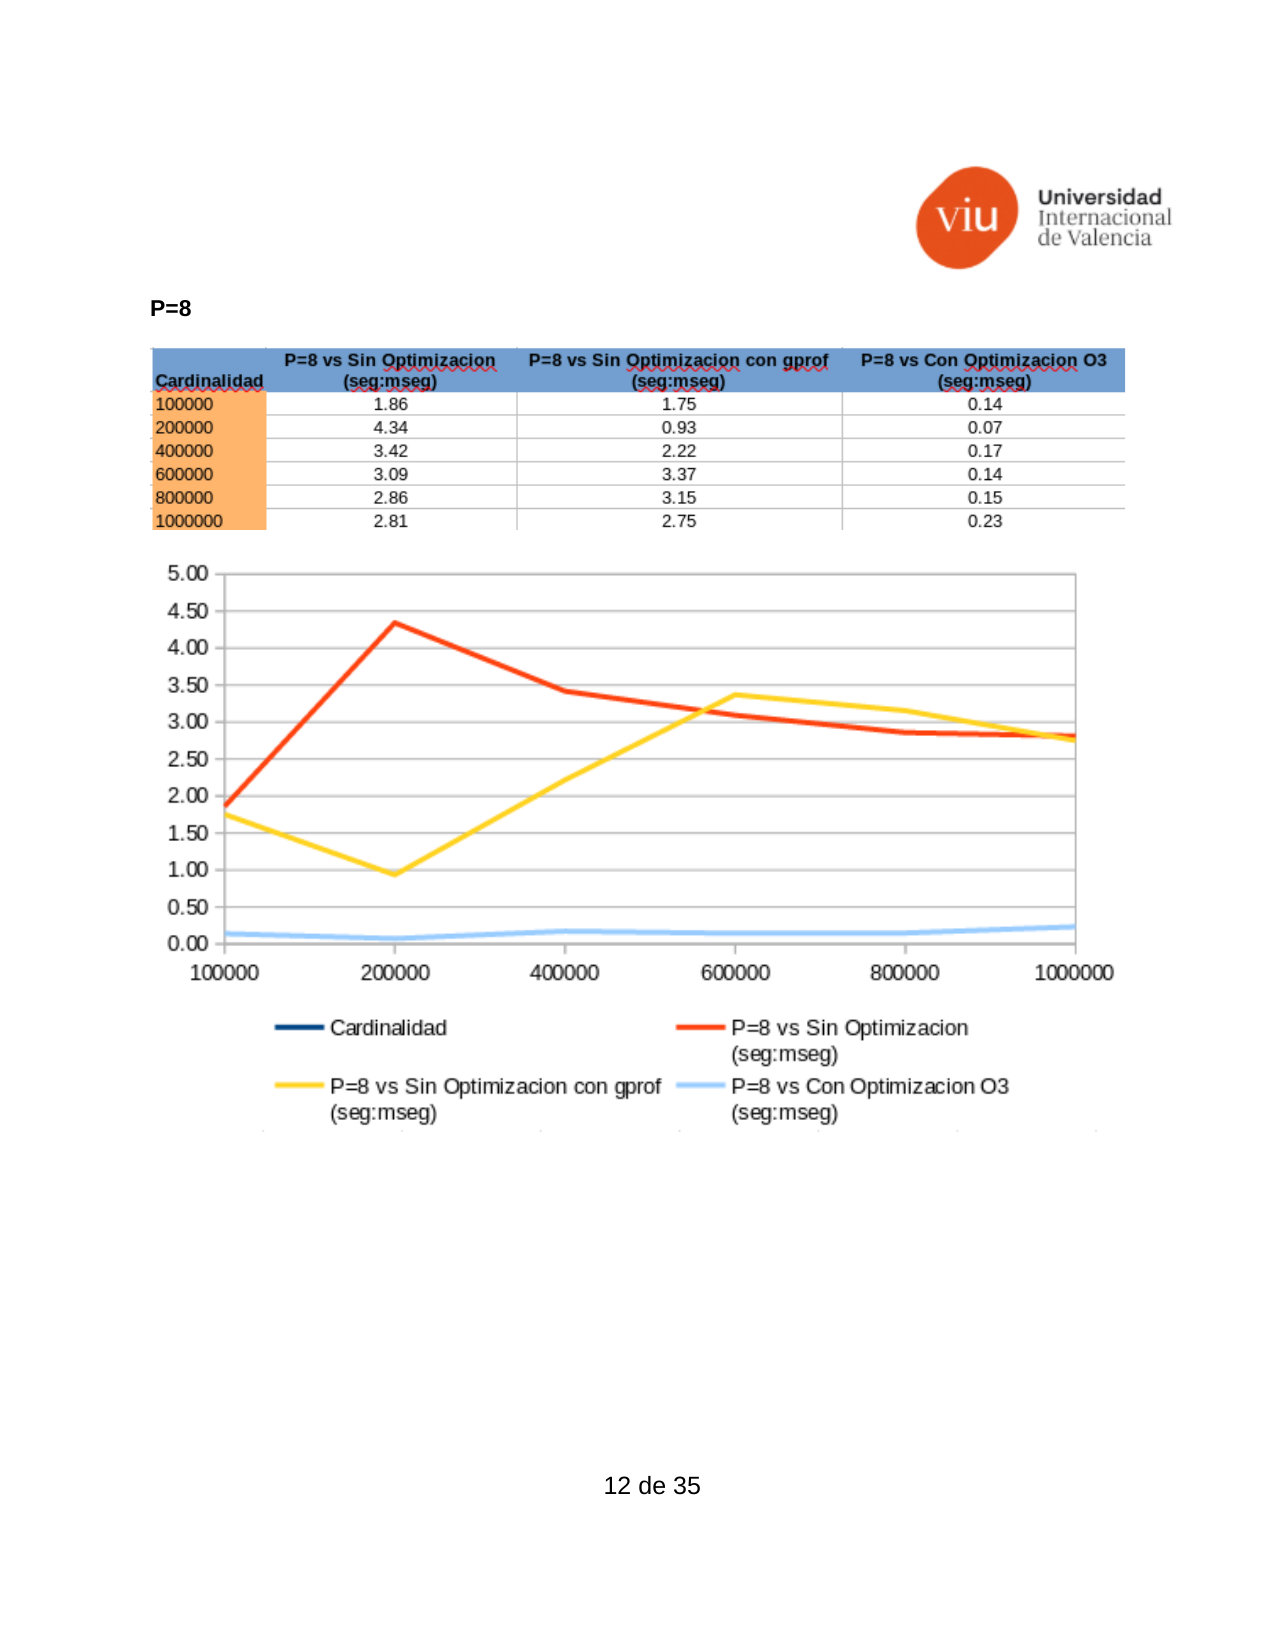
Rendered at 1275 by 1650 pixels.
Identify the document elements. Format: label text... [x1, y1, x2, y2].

picture [913, 162, 1175, 274]
text P=8 [150, 295, 1125, 321]
picture [157, 550, 1126, 1132]
picture [150, 347, 1125, 530]
